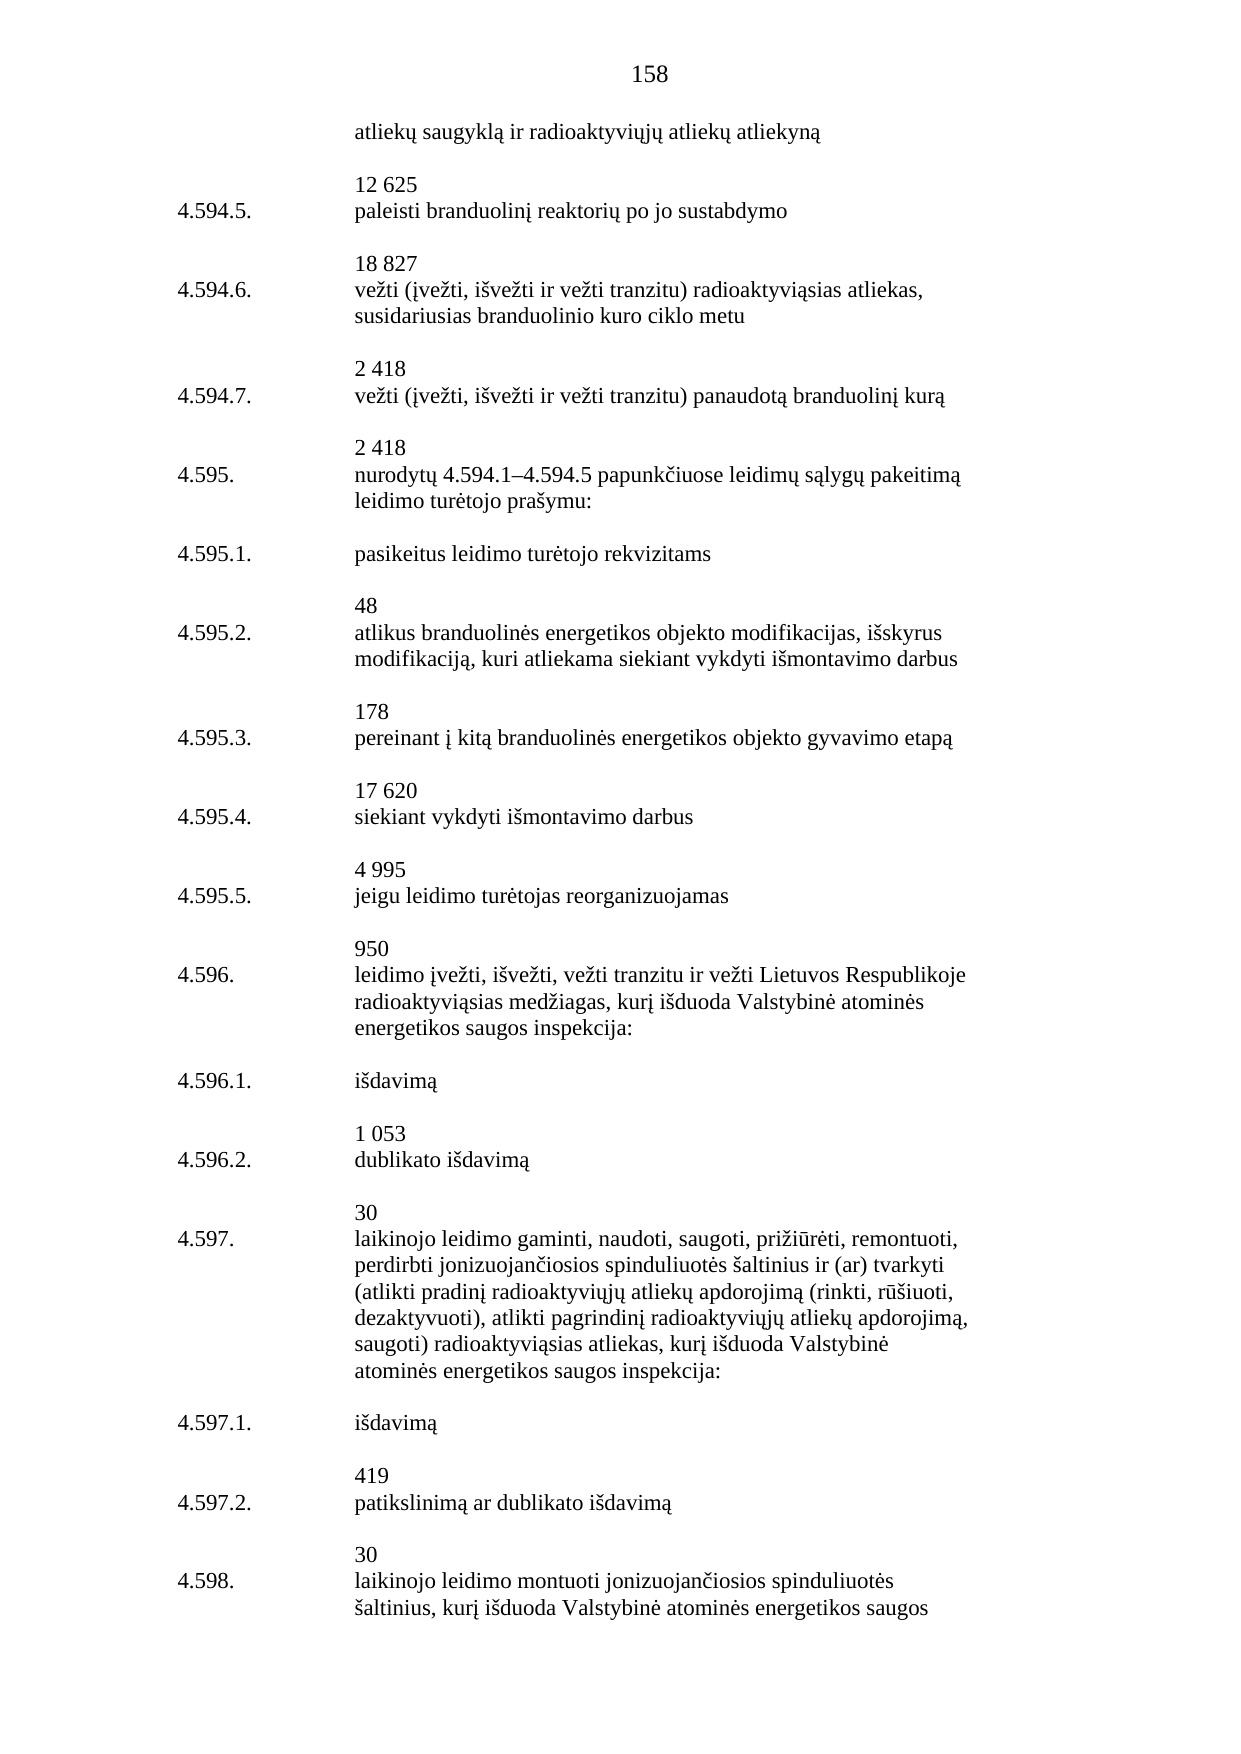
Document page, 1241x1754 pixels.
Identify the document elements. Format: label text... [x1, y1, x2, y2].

text 4.597.2. patikslinimą ar dublikato išdavimą 30 [177, 1488, 974, 1568]
text 4.596.2. dublikato išdavimą 30 [177, 1146, 974, 1225]
text saugoti) radioaktyviąsias atliekas, kurį išduoda Valstybinė [354, 1330, 974, 1357]
text energetikos saugos inspekcija: [354, 1014, 974, 1067]
text 4.595.4. siekiant vykdyti išmontavimo darbus 4 995 [177, 803, 974, 882]
text (atlikti pradinį radioaktyviųjų atliekų apdorojimą (rinkti, rūšiuoti, [354, 1278, 974, 1304]
text 4.594.5. paleisti branduolinį reaktorių po jo sustabdymo 18 827 [177, 197, 974, 276]
text atominės energetikos saugos inspekcija: [354, 1357, 974, 1409]
text 4.595.1. pasikeitus leidimo turėtojo rekvizitams 48 [177, 540, 974, 619]
text 4.595. nurodytų 4.594.1–4.594.5 papunkčiuose leidimų sąlygų pakeitimą [177, 461, 974, 487]
text 4.597. laikinojo leidimo gaminti, naudoti, saugoti, prižiūrėti, remontuoti, [177, 1225, 974, 1251]
text 4.598. laikinojo leidimo montuoti jonizuojančiosios spinduliuotės [177, 1568, 974, 1594]
text atliekų saugyklą ir radioaktyviųjų atliekų atliekyną 12 625 [354, 118, 974, 197]
text 4.596. leidimo įvežti, išvežti, vežti tranzitu ir vežti Lietuvos Respublikoje [177, 961, 974, 988]
text 4.594.7. vežti (įvežti, išvežti ir vežti tranzitu) panaudotą branduolinį kurą 2 418 [177, 382, 974, 461]
text 4.595.3. pereinant į kitą branduolinės energetikos objekto gyvavimo etapą 17 620 [177, 724, 974, 803]
text modifikaciją, kuri atliekama siekiant vykdyti išmontavimo darbus 178 [354, 645, 974, 724]
text radioaktyviąsias medžiagas, kurį išduoda Valstybinė atominės [354, 988, 974, 1014]
text šaltinius, kurį išduoda Valstybinė atominės energetikos saugos [354, 1594, 974, 1620]
text 4.595.5. jeigu leidimo turėtojas reorganizuojamas 950 [177, 882, 974, 961]
text 4.596.1. išdavimą 1 053 [177, 1067, 974, 1146]
text 4.595.2. atlikus branduolinės energetikos objekto modifikacijas, išskyrus [177, 619, 974, 645]
text susidariusias branduolinio kuro ciklo metu 2 418 [354, 303, 974, 382]
text leidimo turėtojo prašymu: [354, 487, 974, 540]
text 4.594.6. vežti (įvežti, išvežti ir vežti tranzitu) radioaktyviąsias atliekas, [177, 276, 974, 303]
text perdirbti jonizuojančiosios spinduliuotės šaltinius ir (ar) tvarkyti [354, 1251, 974, 1278]
text 4.597.1. išdavimą 419 [177, 1409, 974, 1488]
text dezaktyvuoti), atlikti pagrindinį radioaktyviųjų atliekų apdorojimą, [354, 1304, 974, 1330]
